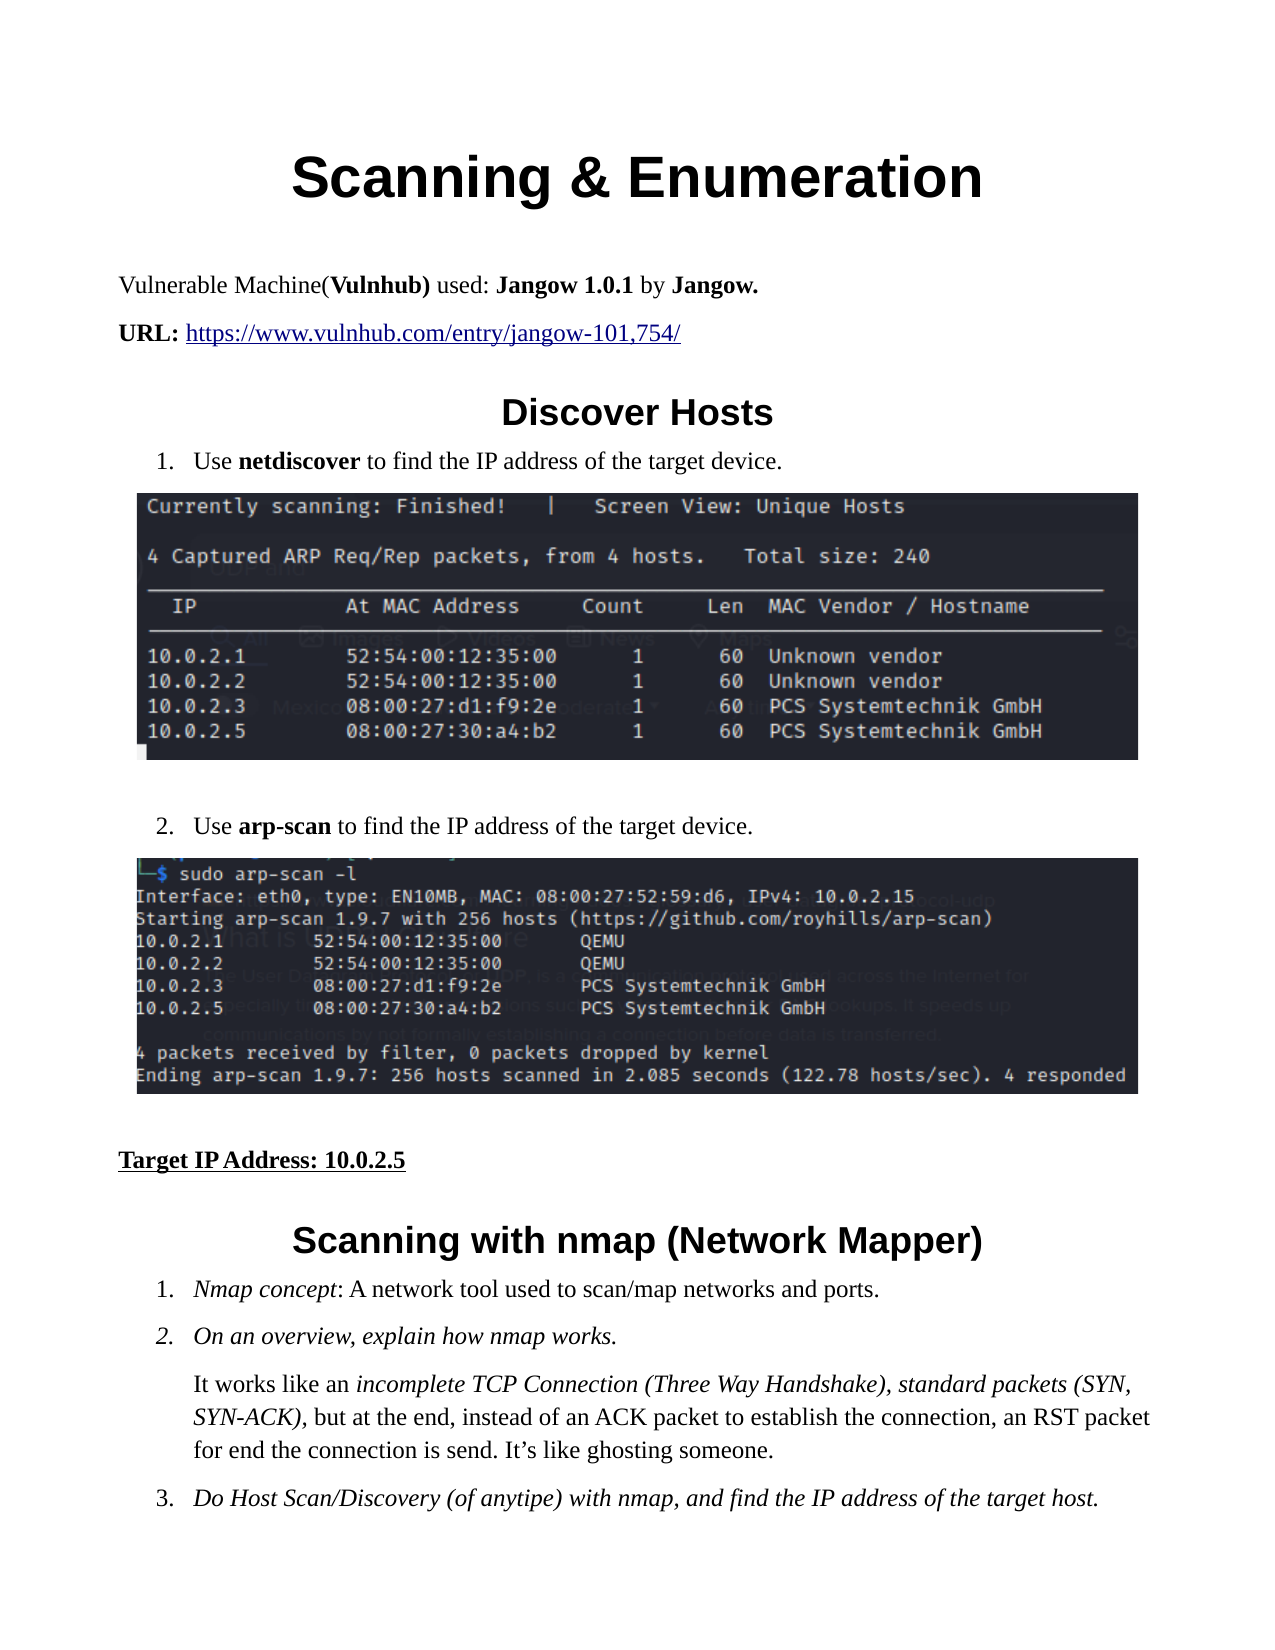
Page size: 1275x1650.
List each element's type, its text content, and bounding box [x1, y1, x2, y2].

text URL: https://www.vulnhub.com/entry/jangow-101,754/ [118, 318, 1157, 347]
subtitle Scanning with nmap (Network Mapper) [118, 1218, 1157, 1261]
text Target IP Address: 10.0.2.5 [118, 1146, 1157, 1174]
list It works like an incomplete TCP Connection (Three Way Handshake), standard packets (SYN, SYN-ACK), but at the end, instead of an ACK packet to establish the connection, an RST packet for end the connection is send. It’s like ghosting someone. [156, 1369, 1157, 1464]
picture [136, 858, 1139, 1094]
list Nmap concept: A network tool used to scan/map networks and ports. [156, 1274, 1157, 1302]
title Scanning & Enumeration [118, 143, 1157, 210]
list Do Host Scan/Discovery (of anytipe) with nmap, and find the IP address of the target host. [156, 1483, 1157, 1511]
list On an overview, explain how nmap works. [156, 1321, 1157, 1350]
picture [136, 493, 1139, 760]
list Use arp-scan to find the IP address of the target device. [156, 811, 1157, 840]
list Use netdiscover to find the IP address of the target device. [156, 446, 1157, 475]
subtitle Discover Hosts [118, 391, 1157, 434]
text Vulnerable Machine(Vulnhub) used: Jangow 1.0.1 by Jangow. [118, 270, 1157, 299]
